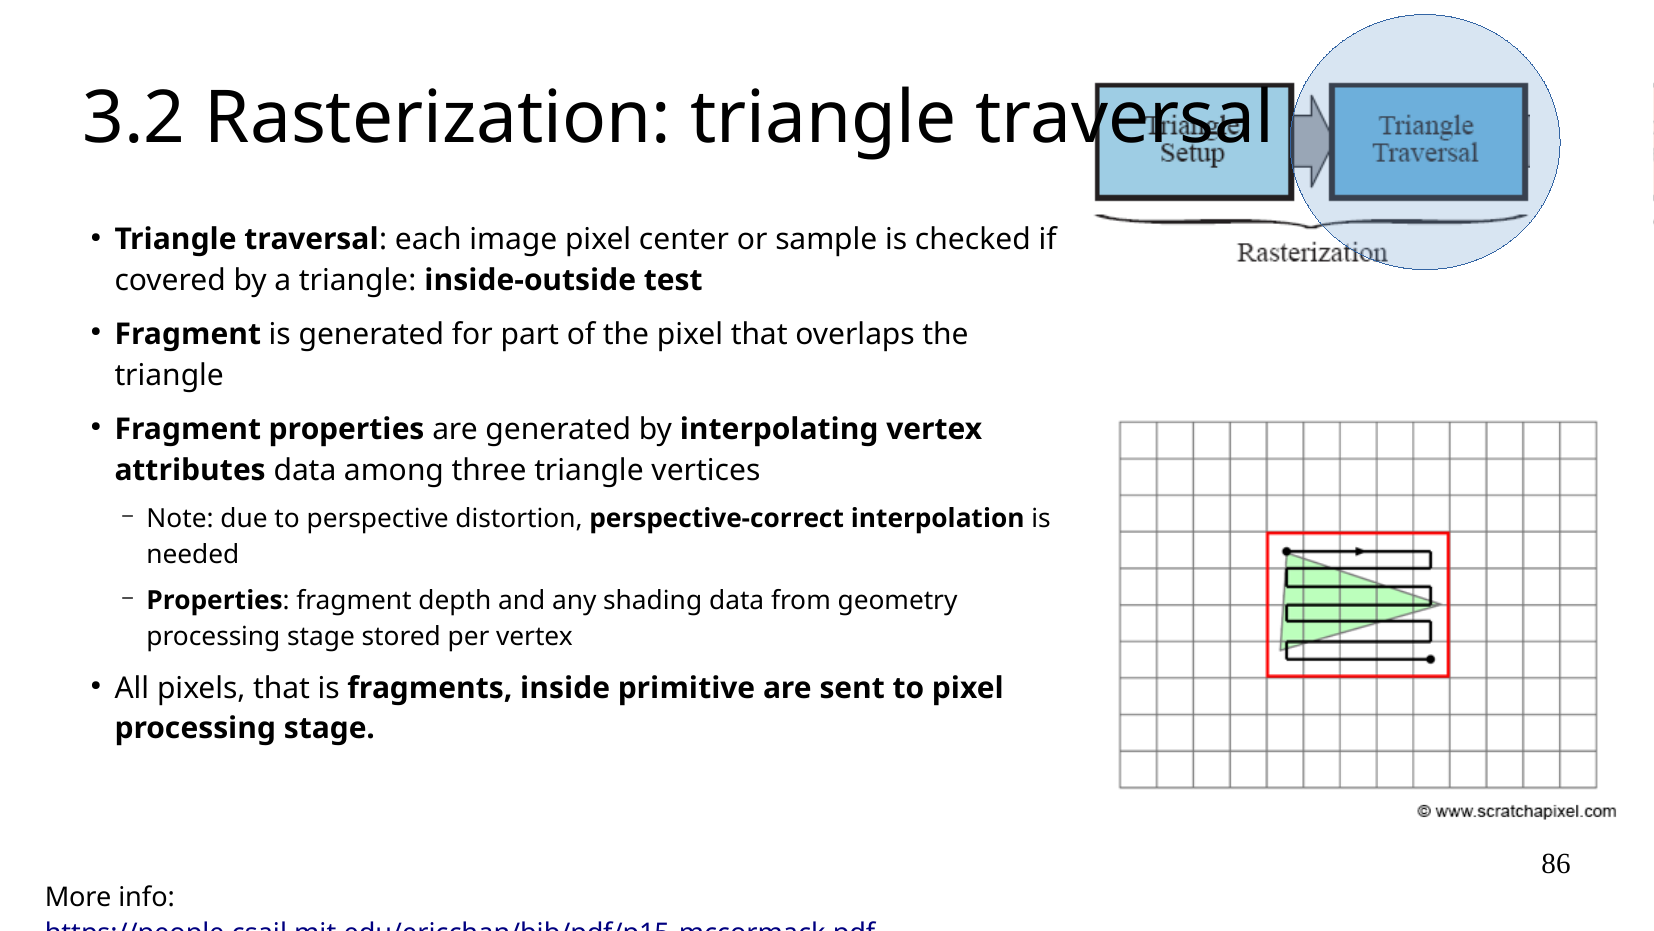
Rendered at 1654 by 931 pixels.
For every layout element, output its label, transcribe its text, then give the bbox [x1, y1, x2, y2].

text_box More info: https://people.csail.mit.edu/ericchan/bib/pdf/p15-mccormack.pdf [30, 870, 946, 919]
text_box [1290, 14, 1654, 270]
picture [1095, 410, 1624, 826]
title 3.2 Rasterization: triangle traversal [82, 37, 1346, 193]
picture [1050, 193, 1654, 292]
list Triangle traversal: each image pixel center or sample is checked if covered by a triangle: inside-outside test Fragment is generated for part of the pixel that overlaps the triangle Fragment properties are generated by interpolating vertex attributes data among three triangle vertices Note: due to perspective distortion, perspective-correct interpolation is needed Properties: fragment depth and any shading data from geometry processing stage stored per vertex All pixels, that is fragments, inside primitive are sent to pixel processing stage. [82, 217, 1081, 758]
